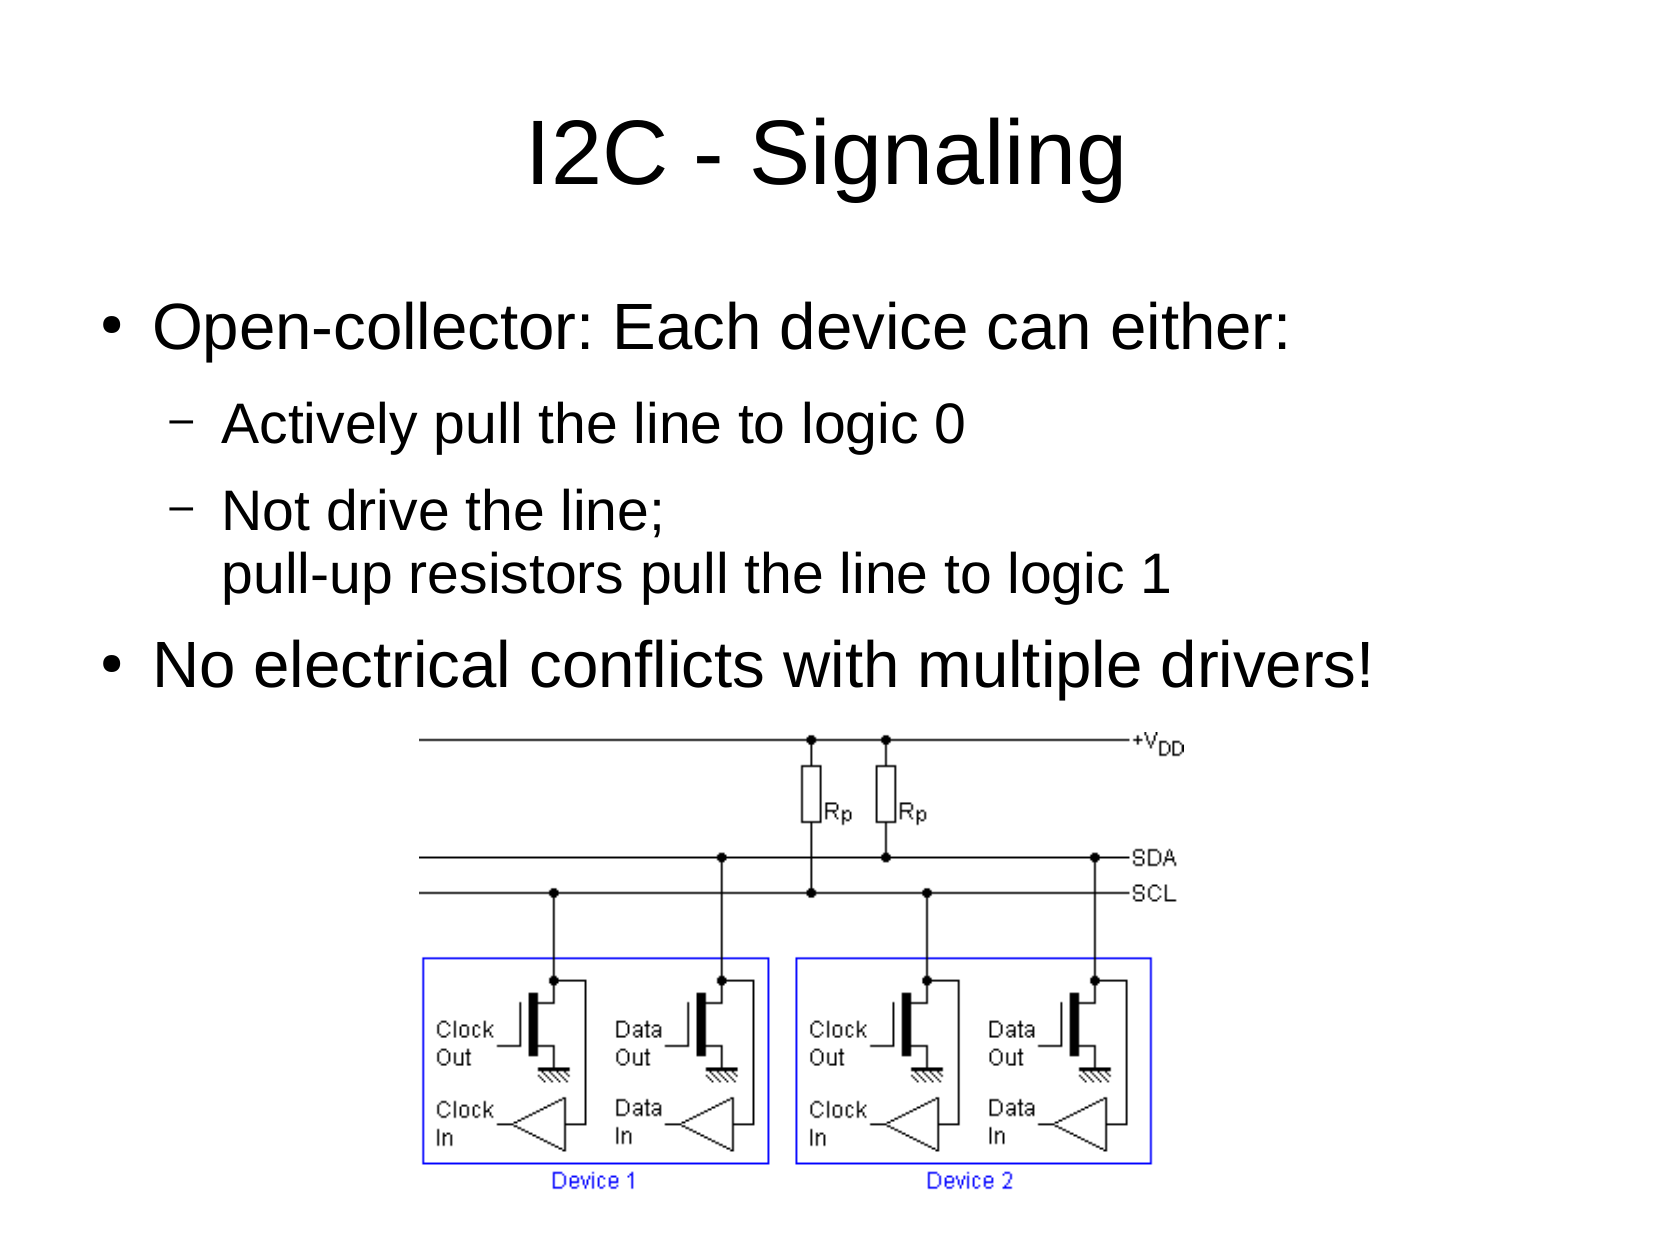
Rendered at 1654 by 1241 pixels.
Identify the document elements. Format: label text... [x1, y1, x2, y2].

picture [419, 732, 1184, 1191]
list Open-collector: Each device can either: Actively pull the line to logic 0 Not drive the line; pull-up resistors pull the line to logic 1 No electrical conflicts with multiple drivers! [82, 290, 1571, 706]
title I2C - Signaling [82, 49, 1571, 257]
